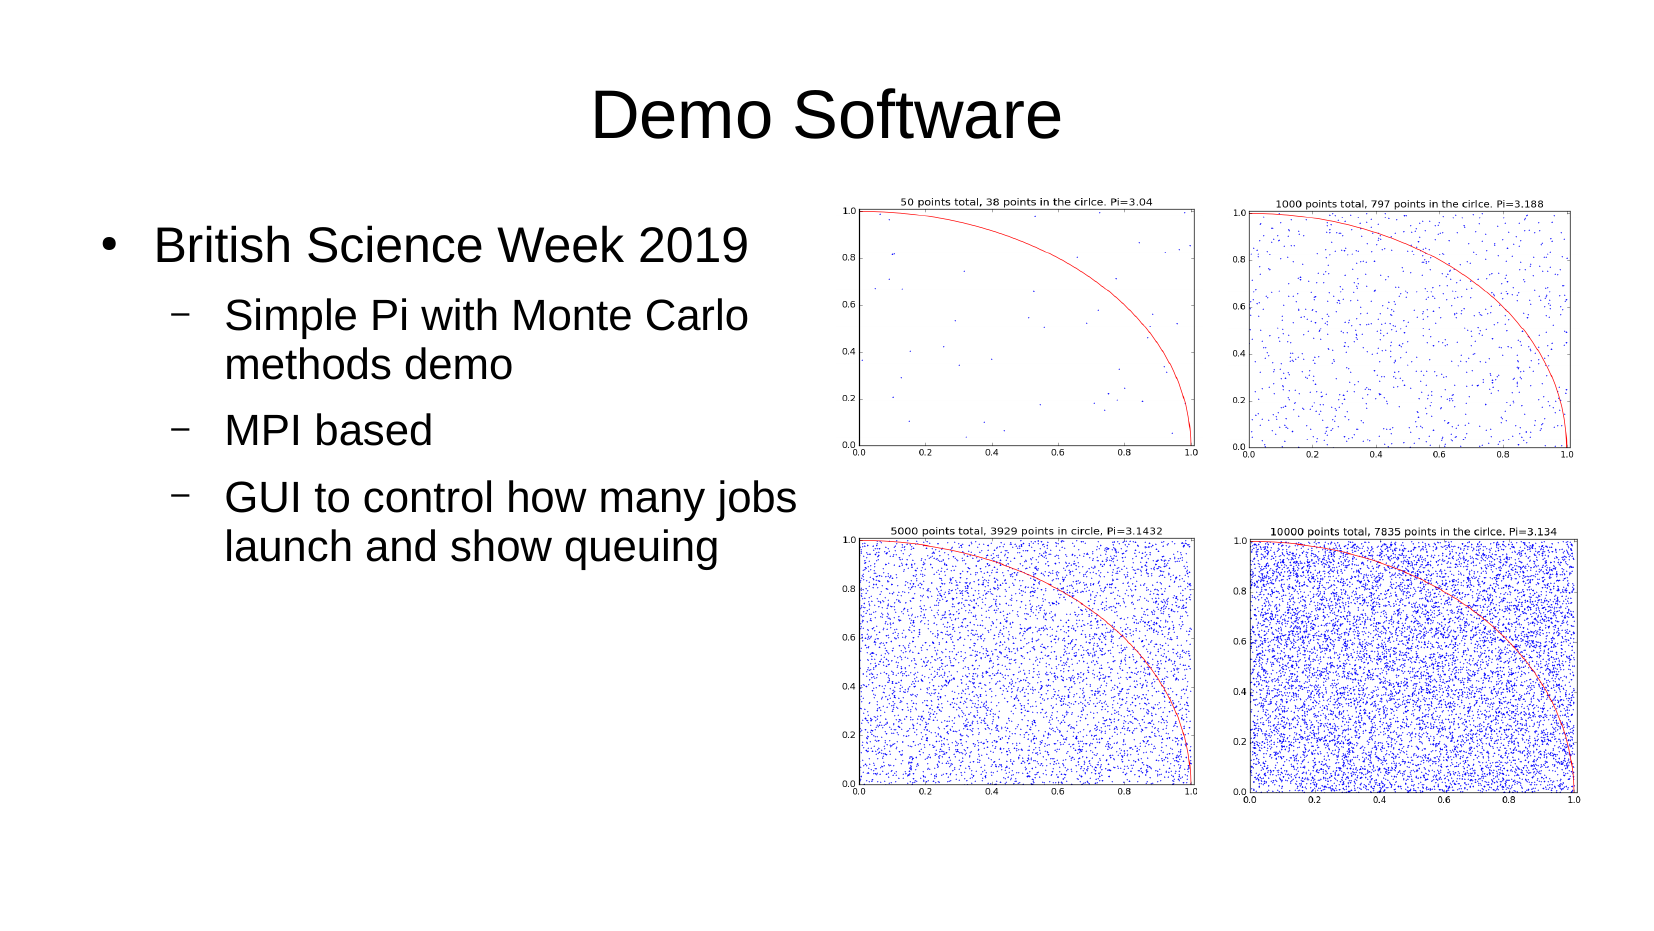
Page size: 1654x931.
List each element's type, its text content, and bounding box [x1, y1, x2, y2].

picture [836, 179, 1203, 461]
picture [838, 507, 1619, 824]
picture [1228, 192, 1580, 461]
title Demo Software [82, 37, 1571, 193]
list British Science Week 2019 Simple Pi with Monte Carlo methods demo MPI based GUI to control how many jobs launch and show queuing [82, 217, 827, 780]
